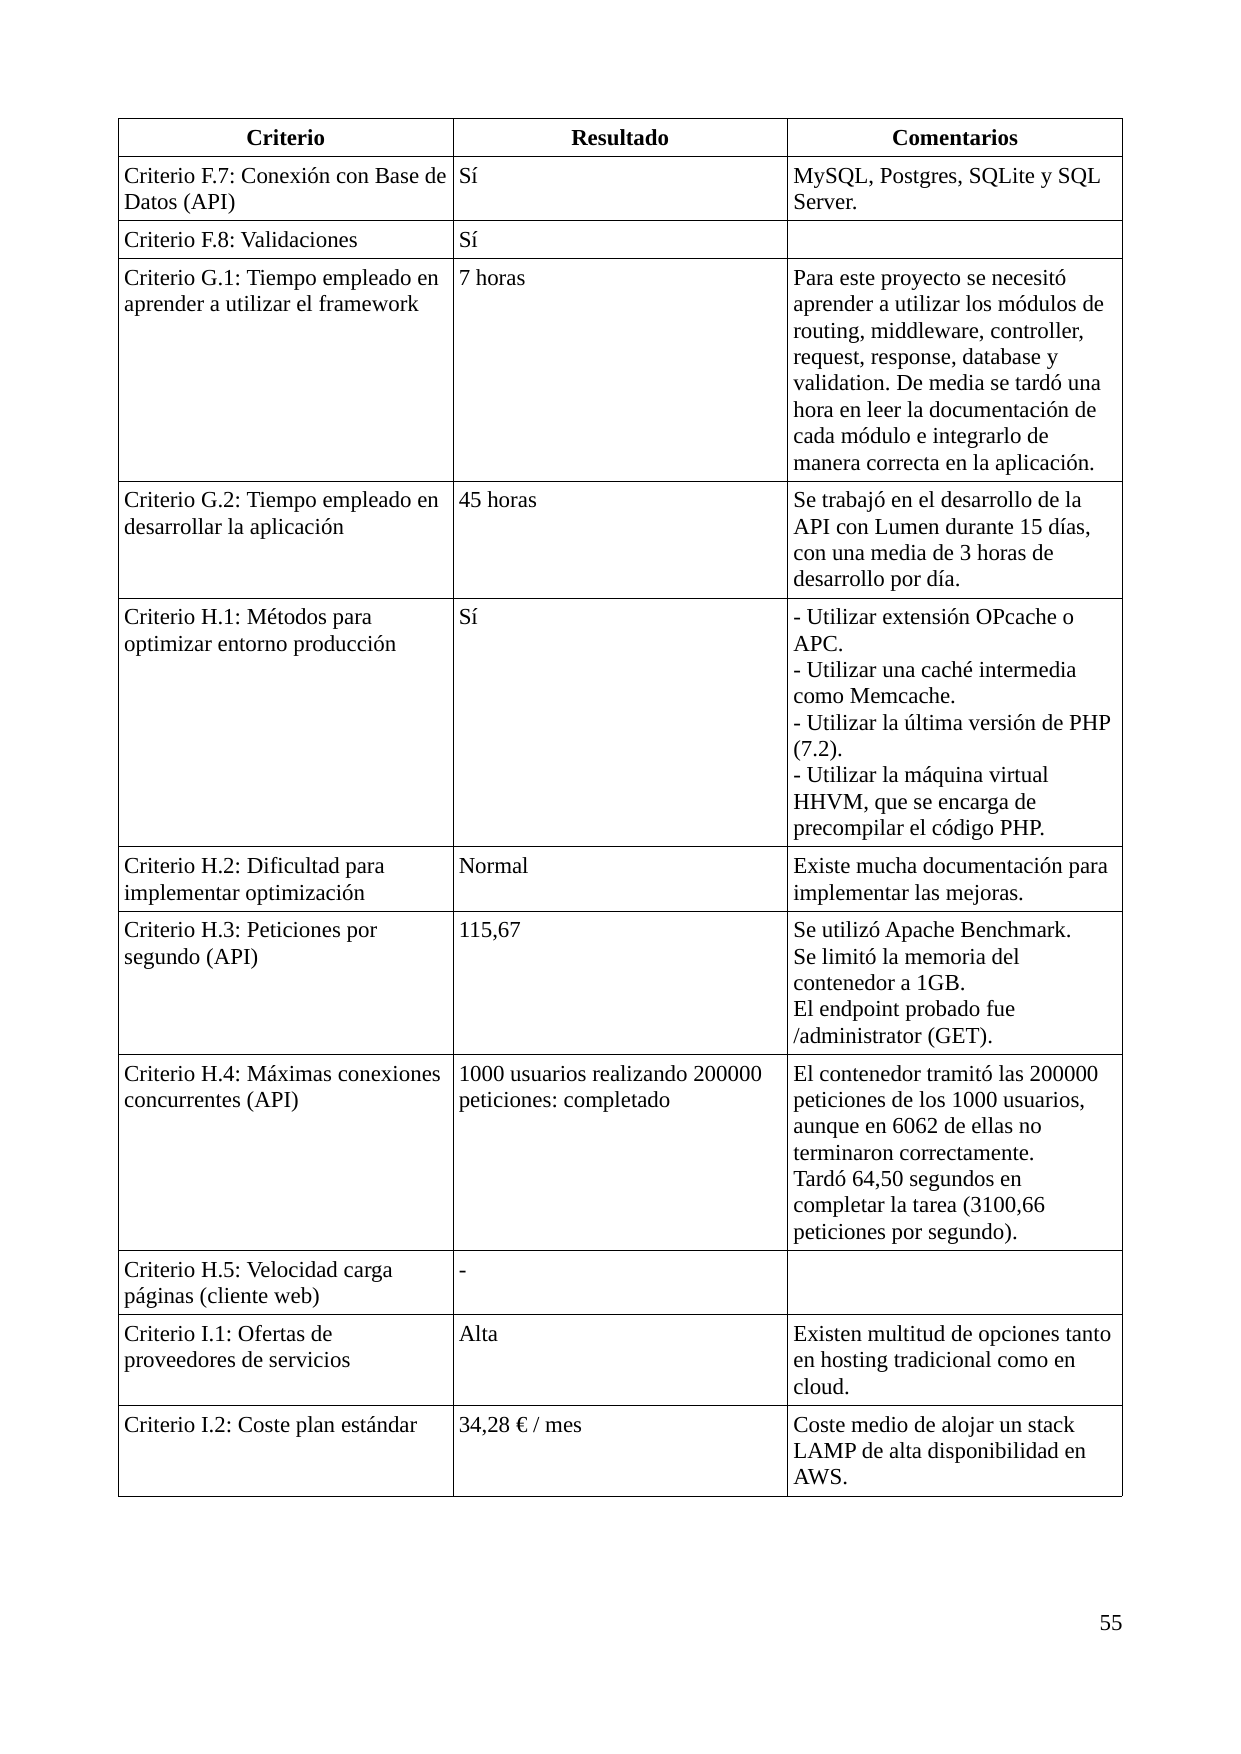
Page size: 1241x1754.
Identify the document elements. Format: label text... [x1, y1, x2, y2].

table_cell Existe mucha documentación para implementar las mejoras. [788, 847, 1122, 911]
table_header Resultado [454, 119, 787, 156]
table_cell Criterio I.2: Coste plan estándar [119, 1406, 453, 1496]
table_cell Criterio F.8: Validaciones [119, 221, 453, 258]
table_cell Criterio H.3: Peticiones por segundo (API) [119, 912, 453, 1054]
table_cell - Utilizar extensión OPcache o APC. - Utilizar una caché intermedia como Memcache. - Utilizar la última versión de PHP (7.2). - Utilizar la máquina virtual HHVM, que se encarga de precompilar el código PHP. [788, 599, 1122, 846]
table_cell Criterio F.7: Conexión con Base de Datos (API) [119, 157, 453, 220]
table_cell 1000 usuarios realizando 200000 peticiones: completado [454, 1055, 787, 1250]
table_cell Existen multitud de opciones tanto en hosting tradicional como en cloud. [788, 1315, 1122, 1405]
table_cell 115,67 [454, 912, 787, 1054]
table_cell Criterio G.2: Tiempo empleado en desarrollar la aplicación [119, 482, 453, 598]
table_cell Criterio H.2: Dificultad para implementar optimización [119, 847, 453, 911]
table_cell Criterio G.1: Tiempo empleado en aprender a utilizar el framework [119, 259, 453, 481]
table_cell [788, 221, 1122, 258]
table_cell Se trabajó en el desarrollo de la API con Lumen durante 15 días, con una media de 3 horas de desarrollo por día. [788, 482, 1122, 598]
table_header Comentarios [788, 119, 1122, 156]
table_cell 7 horas [454, 259, 787, 481]
table_cell Sí [454, 221, 787, 258]
table_cell Criterio H.5: Velocidad carga páginas (cliente web) [119, 1251, 453, 1314]
table_cell Criterio H.1: Métodos para optimizar entorno producción [119, 599, 453, 846]
table_cell [788, 1251, 1122, 1314]
table_cell Para este proyecto se necesitó aprender a utilizar los módulos de routing, middleware, controller, request, response, database y validation. De media se tardó una hora en leer la documentación de cada módulo e integrarlo de manera correcta en la aplicación. [788, 259, 1122, 481]
table_header Criterio [119, 119, 453, 156]
table_cell - [454, 1251, 787, 1314]
table_cell Criterio H.4: Máximas conexiones concurrentes (API) [119, 1055, 453, 1250]
table_cell Se utilizó Apache Benchmark. Se limitó la memoria del contenedor a 1GB. El endpoint probado fue /administrator (GET). [788, 912, 1122, 1054]
table_cell Sí [454, 157, 787, 220]
table_cell El contenedor tramitó las 200000 peticiones de los 1000 usuarios, aunque en 6062 de ellas no terminaron correctamente. Tardó 64,50 segundos en completar la tarea (3100,66 peticiones por segundo). [788, 1055, 1122, 1250]
table_cell Sí [454, 599, 787, 846]
table_cell Normal [454, 847, 787, 911]
table_cell Criterio I.1: Ofertas de proveedores de servicios [119, 1315, 453, 1405]
table_cell 34,28 € / mes [454, 1406, 787, 1496]
table_cell Alta [454, 1315, 787, 1405]
table_cell 45 horas [454, 482, 787, 598]
table_cell MySQL, Postgres, SQLite y SQL Server. [788, 157, 1122, 220]
table_cell Coste medio de alojar un stack LAMP de alta disponibilidad en AWS. [788, 1406, 1122, 1496]
